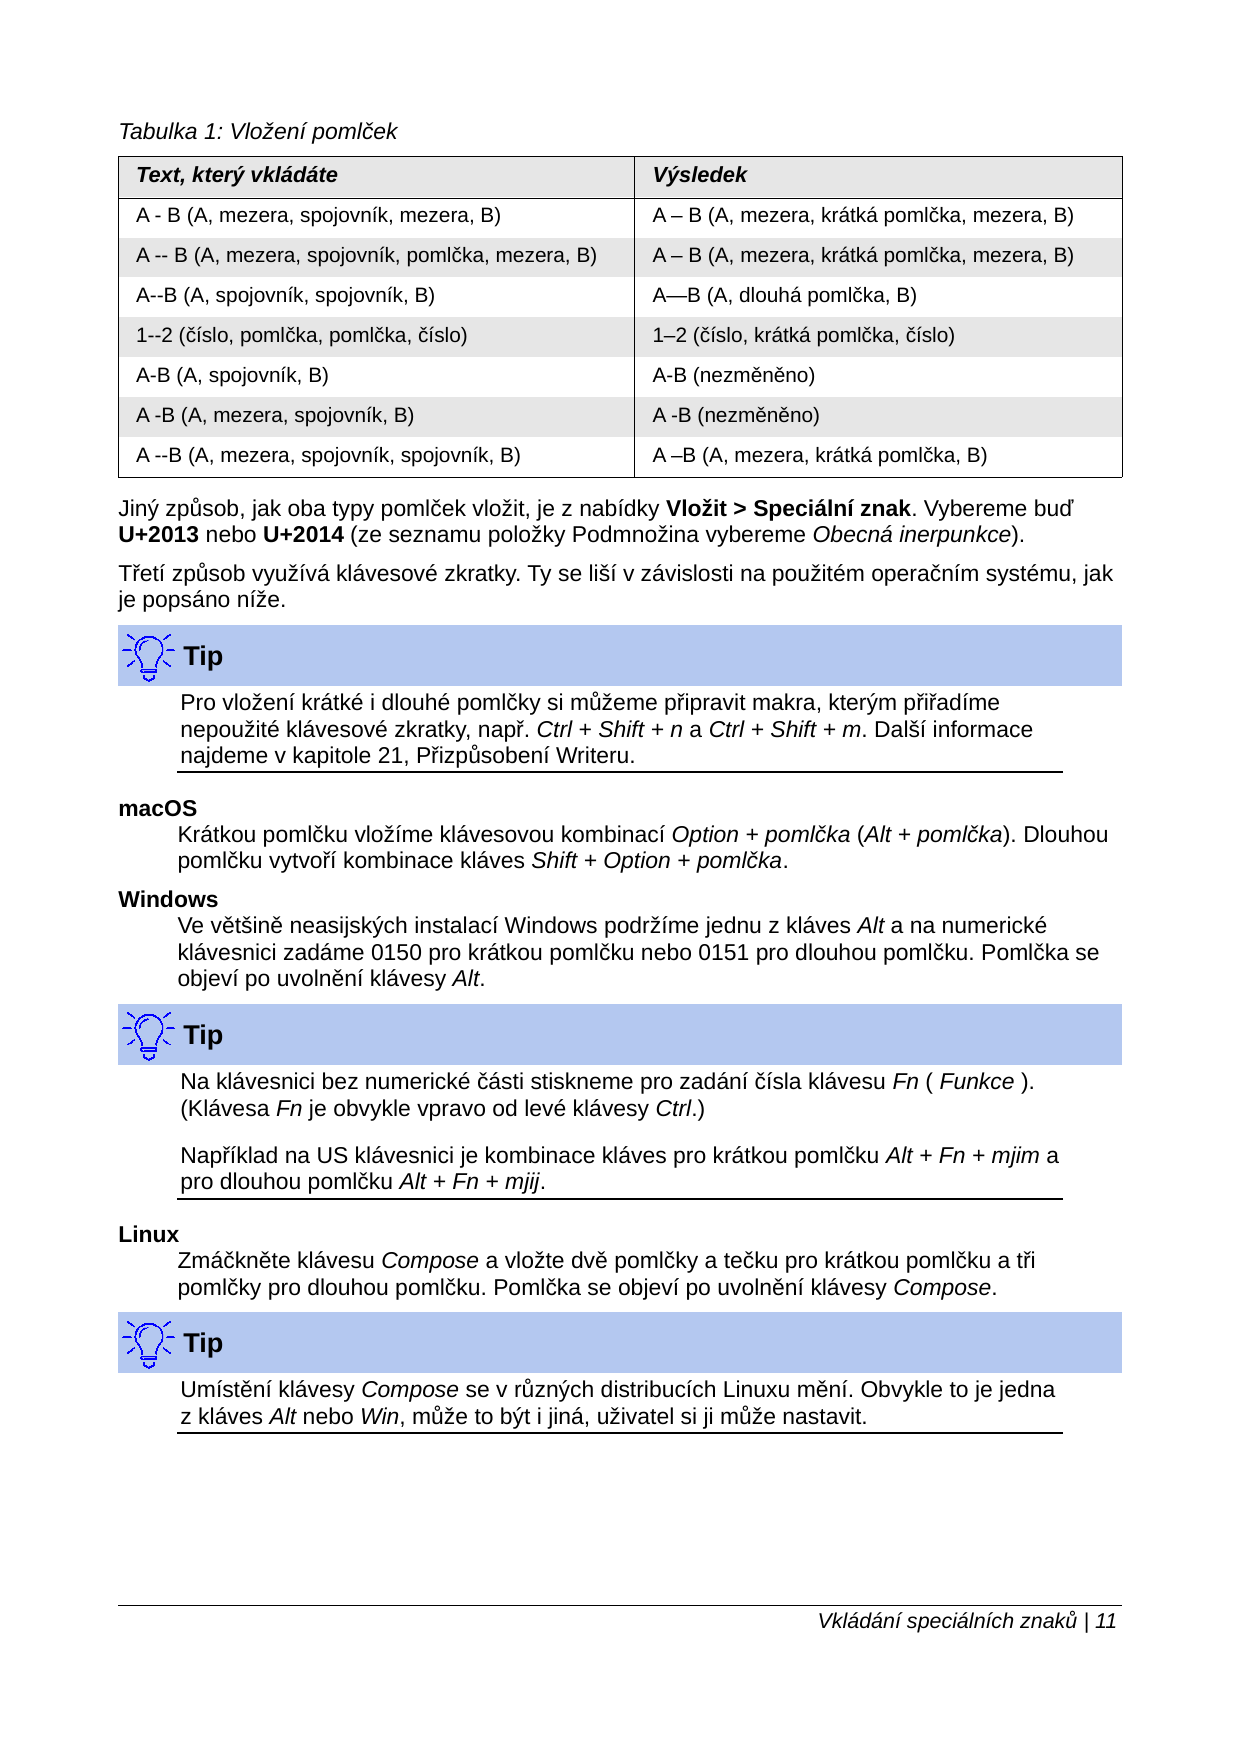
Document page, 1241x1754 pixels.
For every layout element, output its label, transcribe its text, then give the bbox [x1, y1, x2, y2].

table_header Výsledek [635, 157, 1122, 197]
table_cell A - B (A, mezera, spojovník, mezera, B) [119, 199, 634, 237]
subtitle Tip [118, 1312, 1122, 1373]
table_cell 1--2 (číslo, pomlčka, pomlčka, číslo) [119, 317, 634, 357]
table_cell A --B (A, mezera, spojovník, spojovník, B) [119, 437, 634, 477]
picture [119, 1313, 179, 1373]
table_cell A -- B (A, mezera, spojovník, pomlčka, mezera, B) [119, 238, 634, 277]
text Například na US klávesnici je kombinace kláves pro krátkou pomlčku Alt + Fn + mjim a pro dlouhou pomlčku Alt + Fn + mjij. [177, 1139, 1063, 1198]
text Pro vložení krátké i dlouhé pomlčky si můžeme připravit makra, kterým přiřadíme nepoužité klávesové zkratky, např. Ctrl + Shift + n a Ctrl + Shift + m. Další informace najdeme v kapitole 21, Přizpůsobení Writeru. [177, 686, 1063, 771]
text Linux [118, 1221, 1122, 1247]
table_cell A-B (A, spojovník, B) [119, 357, 634, 397]
picture [119, 1004, 179, 1065]
subtitle Tip [179, 1004, 1122, 1065]
table_cell A –B (A, mezera, krátká pomlčka, B) [635, 437, 1122, 477]
text Windows [118, 886, 1122, 912]
table_cell A -B (nezměněno) [635, 397, 1122, 437]
text Třetí způsob využívá klávesové zkratky. Ty se liší v závislosti na použitém operačním systému, jak je popsáno níže. [118, 560, 1122, 613]
table_cell A -B (A, mezera, spojovník, B) [119, 397, 634, 437]
table_cell A--B (A, spojovník, spojovník, B) [119, 278, 634, 317]
picture [119, 626, 179, 686]
table_cell 1–2 (číslo, krátká pomlčka, číslo) [635, 317, 1122, 357]
text Ve většině neasijských instalací Windows podržíme jednu z kláves Alt a na numerické klávesnici zadáme 0150 pro krátkou pomlčku nebo 0151 pro dlouhou pomlčku. Pomlčka se objeví po uvolnění klávesy Alt. [177, 912, 1122, 991]
text Tabulka 1: Vložení pomlček [118, 118, 1122, 144]
table_header Text, který vkládáte [119, 157, 634, 197]
text Krátkou pomlčku vložíme klávesovou kombinací Option + pomlčka (Alt + pomlčka). Dlouhou pomlčku vytvoří kombinace kláves Shift + Option + pomlčka. [177, 821, 1122, 873]
text Na klávesnici bez numerické části stiskneme pro zadání čísla klávesu Fn ( Funkce ). (Klávesa Fn je obvykle vpravo od levé klávesy Ctrl.) [177, 1065, 1063, 1121]
table_cell A – B (A, mezera, krátká pomlčka, mezera, B) [635, 199, 1122, 237]
table_cell A – B (A, mezera, krátká pomlčka, mezera, B) [635, 238, 1122, 277]
text Zmáčkněte klávesu Compose a vložte dvě pomlčky a tečku pro krátkou pomlčku a tři pomlčky pro dlouhou pomlčku. Pomlčka se objeví po uvolnění klávesy Compose. [177, 1247, 1122, 1300]
text macOS [118, 794, 1122, 821]
table_cell A-B (nezměněno) [635, 357, 1122, 397]
subtitle Tip [118, 625, 1122, 686]
text Umístění klávesy Compose se v různých distribucích Linuxu mění. Obvykle to je jedna z kláves Alt nebo Win, může to být i jiná, uživatel si ji může nastavit. [177, 1373, 1063, 1432]
text Jiný způsob, jak oba typy pomlček vložit, je z nabídky Vložit > Speciální znak. Vybereme buď U+2013 nebo U+2014 (ze seznamu položky Podmnožina vybereme Obecná inerpunkce). [118, 495, 1122, 547]
table_cell A—B (A, dlouhá pomlčka, B) [635, 278, 1122, 317]
